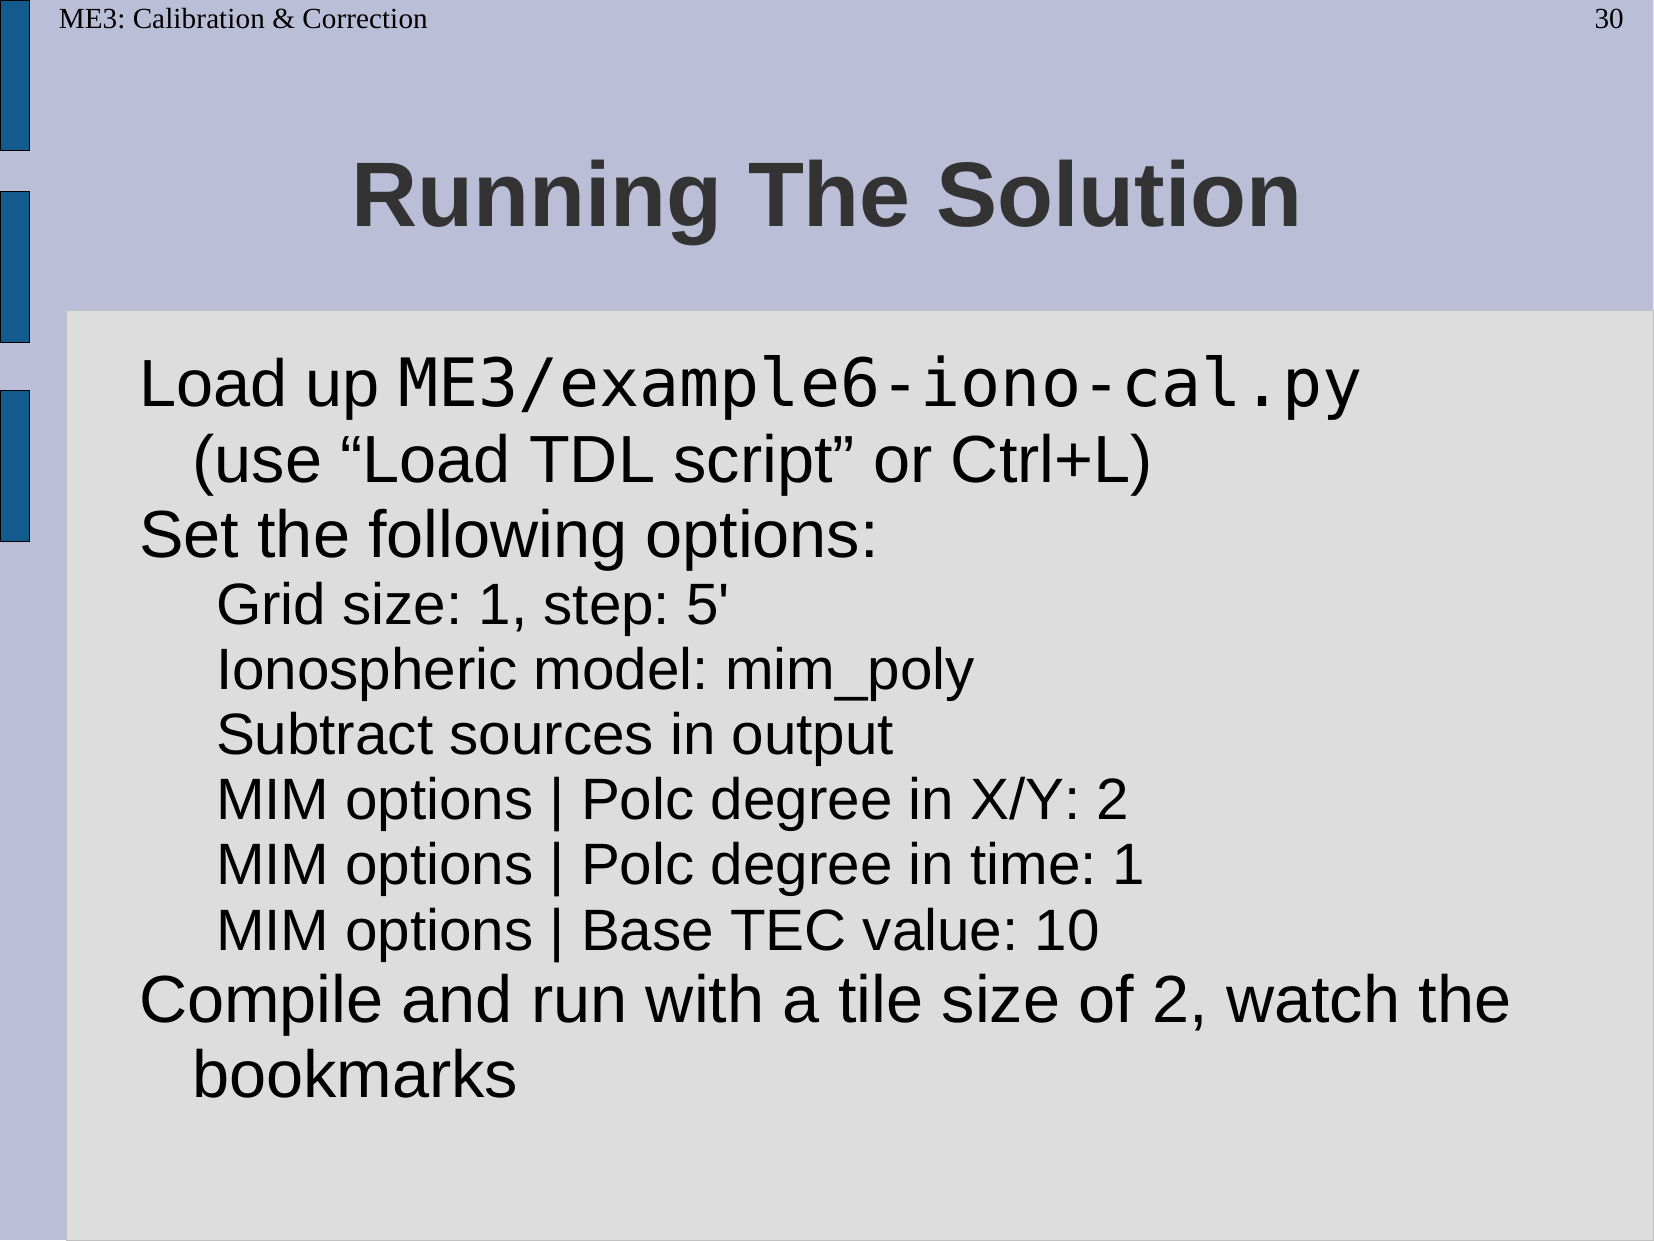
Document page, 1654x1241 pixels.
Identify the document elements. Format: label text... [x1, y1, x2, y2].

list Load up ME3/example6-iono-cal.py (use “Load TDL script” or Ctrl+L) Set the following options: Grid size: 1, step: 5' Ionospheric model: mim_poly Subtract sources in output MIM options | Polc degree in X/Y: 2 MIM options | Polc degree in time: 1 MIM options | Base TEC value: 10 Compile and run with a tile size of 2, watch the bookmarks [121, 344, 1534, 1141]
title Running The Solution [121, 98, 1534, 291]
